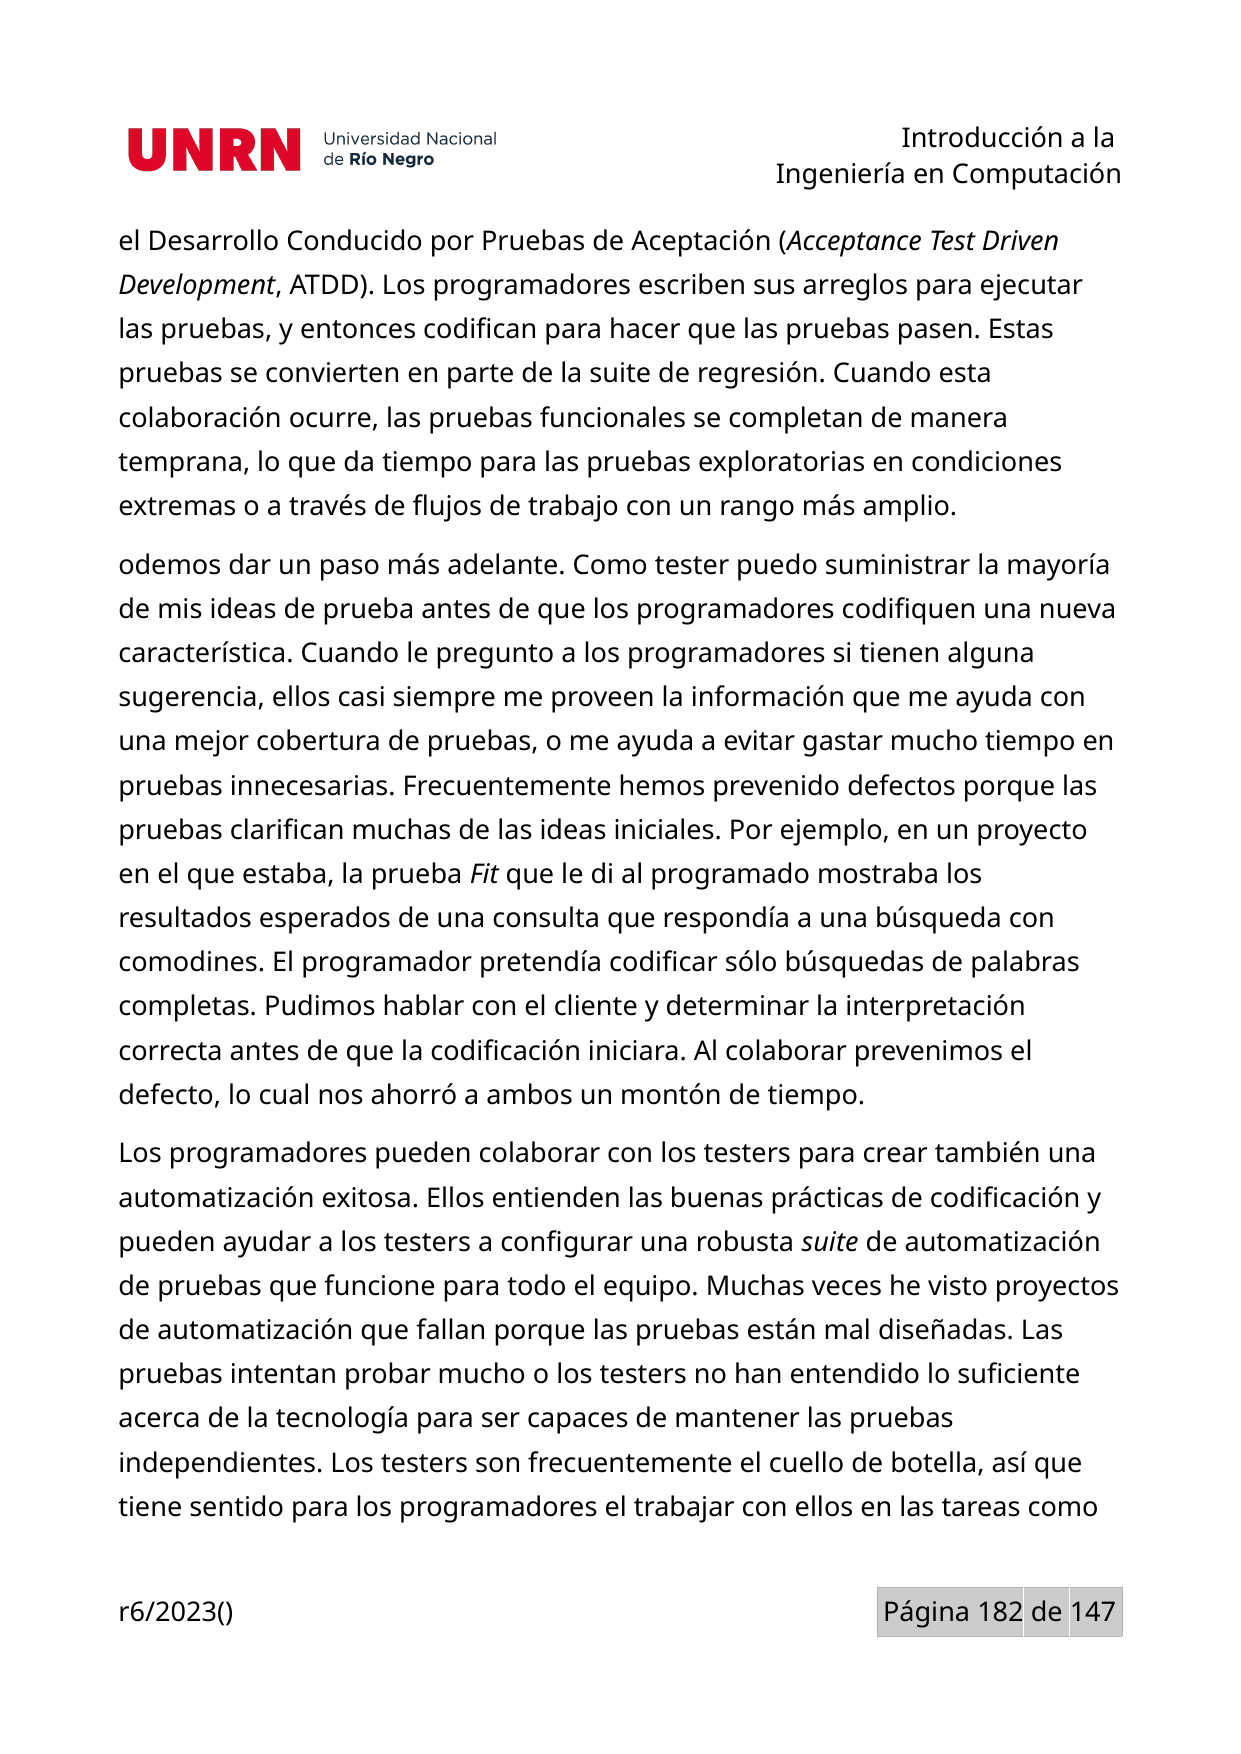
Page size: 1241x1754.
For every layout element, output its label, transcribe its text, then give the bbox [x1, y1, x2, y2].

text el Desarrollo Conducido por Pruebas de Aceptación (Acceptance Test Driven Development, ATDD). Los programadores escriben sus arreglos para ejecutar las pruebas, y entonces codifican para hacer que las pruebas pasen. Estas pruebas se convierten en parte de la suite de regresión. Cuando esta colaboración ocurre, las pruebas funcionales se completan de manera temprana, lo que da tiempo para las pruebas exploratorias en condiciones extremas o a través de flujos de trabajo con un rango más amplio. [118, 221, 1122, 523]
picture [118, 118, 505, 180]
text Los programadores pueden colaborar con los testers para crear también una automatización exitosa. Ellos entienden las buenas prácticas de codificación y pueden ayudar a los testers a configurar una robusta suite de automatización de pruebas que funcione para todo el equipo. Muchas veces he visto proyectos de automatización que fallan porque las pruebas están mal diseñadas. Las pruebas intentan probar mucho o los testers no han entendido lo suficiente acerca de la tecnología para ser capaces de mantener las pruebas independientes. Los testers son frecuentemente el cuello de botella, así que tiene sentido para los programadores el trabajar con ellos en las tareas como [118, 1134, 1122, 1524]
text odemos dar un paso más adelante. Como tester puedo suministrar la mayoría de mis ideas de prueba antes de que los programadores codifiquen una nueva característica. Cuando le pregunto a los programadores si tienen alguna sugerencia, ellos casi siempre me proveen la información que me ayuda con una mejor cobertura de pruebas, o me ayuda a evitar gastar mucho tiempo en pruebas innecesarias. Frecuentemente hemos prevenido defectos porque las pruebas clarifican muchas de las ideas iniciales. Por ejemplo, en un proyecto en el que estaba, la prueba Fit que le di al programado mostraba los resultados esperados de una consulta que respondía a una búsqueda con comodines. El programador pretendía codificar sólo búsquedas de palabras completas. Pudimos hablar con el cliente y determinar la interpretación correcta antes de que la codificación iniciara. Al colaborar prevenimos el defecto, lo cual nos ahorró a ambos un montón de tiempo. [118, 545, 1122, 1112]
